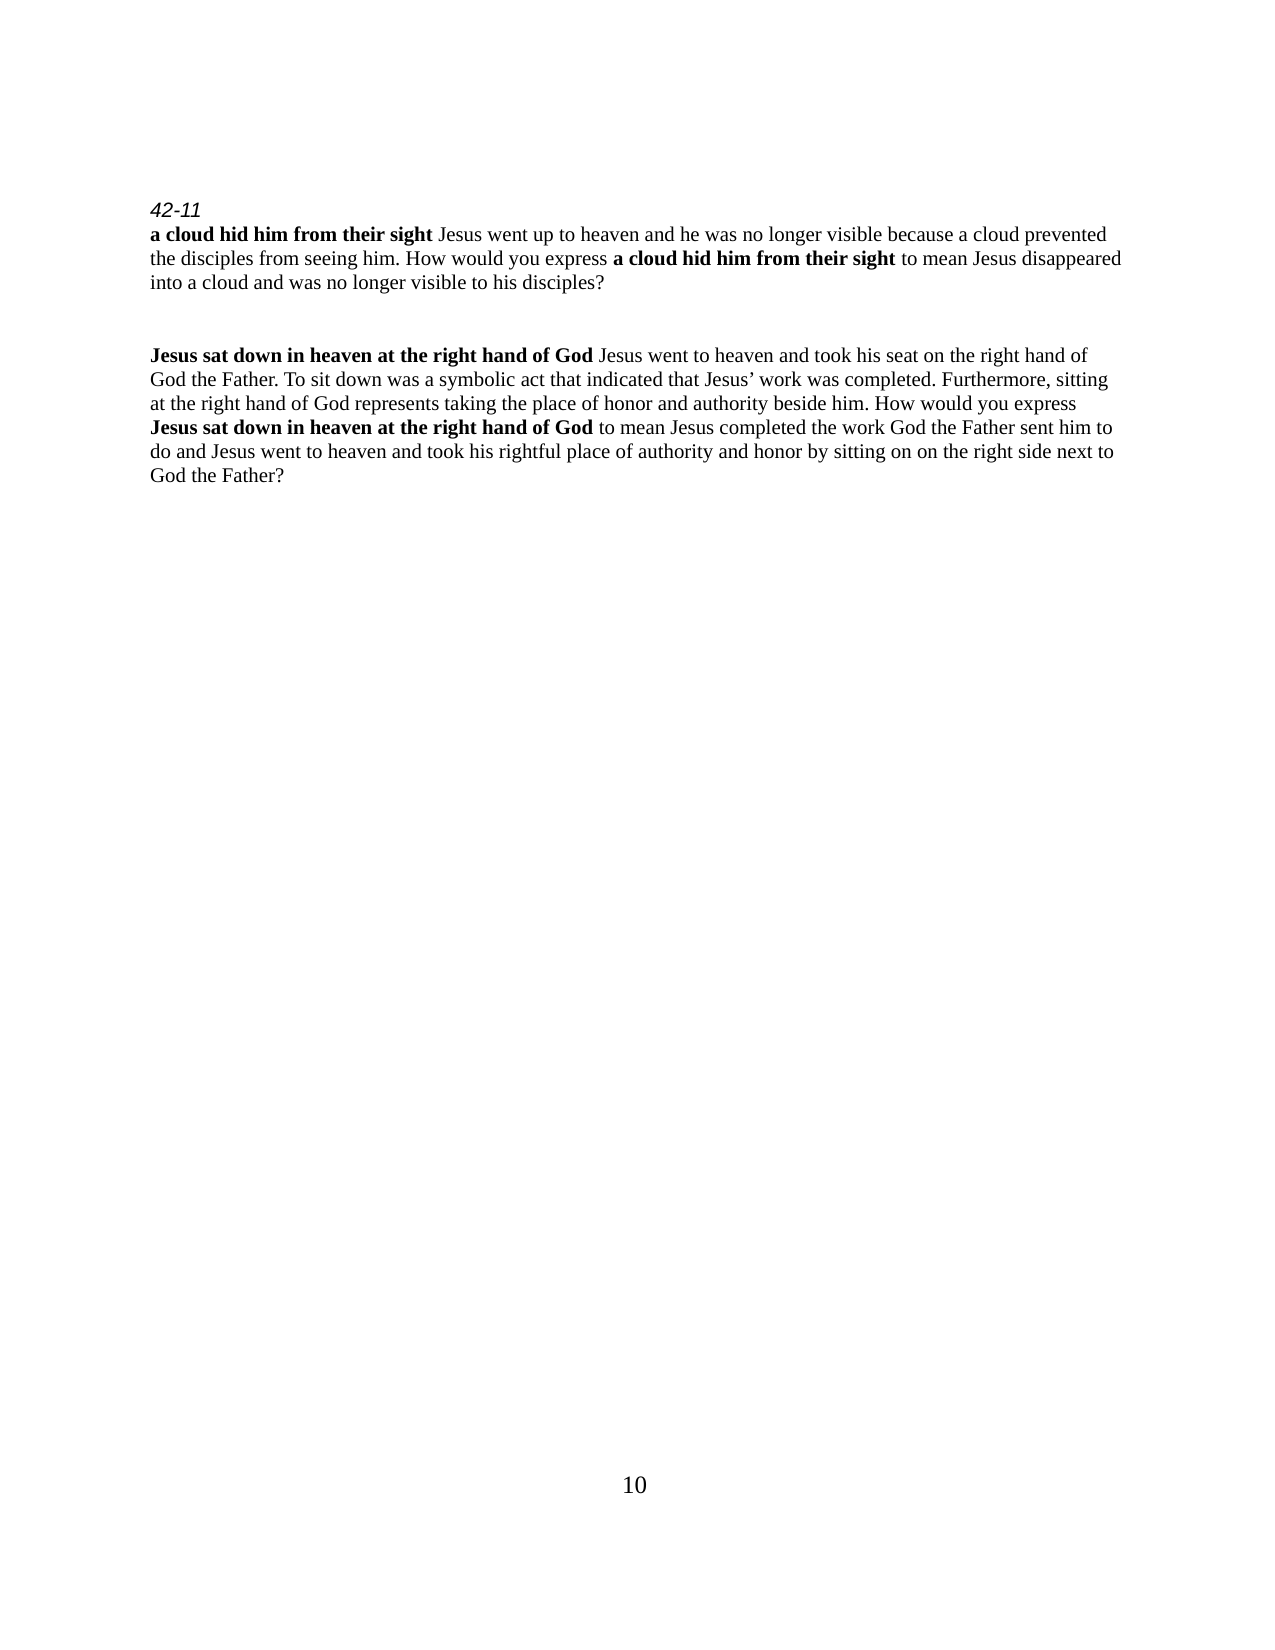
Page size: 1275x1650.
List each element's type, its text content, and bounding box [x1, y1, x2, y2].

text Jesus sat down in heaven at the right hand of God Jesus went to heaven and took his seat on the right hand of God the Father. To sit down was a symbolic act that indicated that Jesus’ work was completed. Furthermore, sitting at the right hand of God represents taking the place of honor and authority beside him. How would you express Jesus sat down in heaven at the right hand of God to mean Jesus completed the work God the Father sent him to do and Jesus went to heaven and took his rightful place of authority and honor by sitting on on the right side next to God the Father? [150, 343, 1125, 487]
text a cloud hid him from their sight Jesus went up to heaven and he was no longer visible because a cloud prevented the disciples from seeing him. How would you express a cloud hid him from their sight to mean Jesus disappeared into a cloud and was no longer visible to his disciples? [150, 222, 1125, 294]
subtitle 42-11 [150, 198, 1125, 222]
